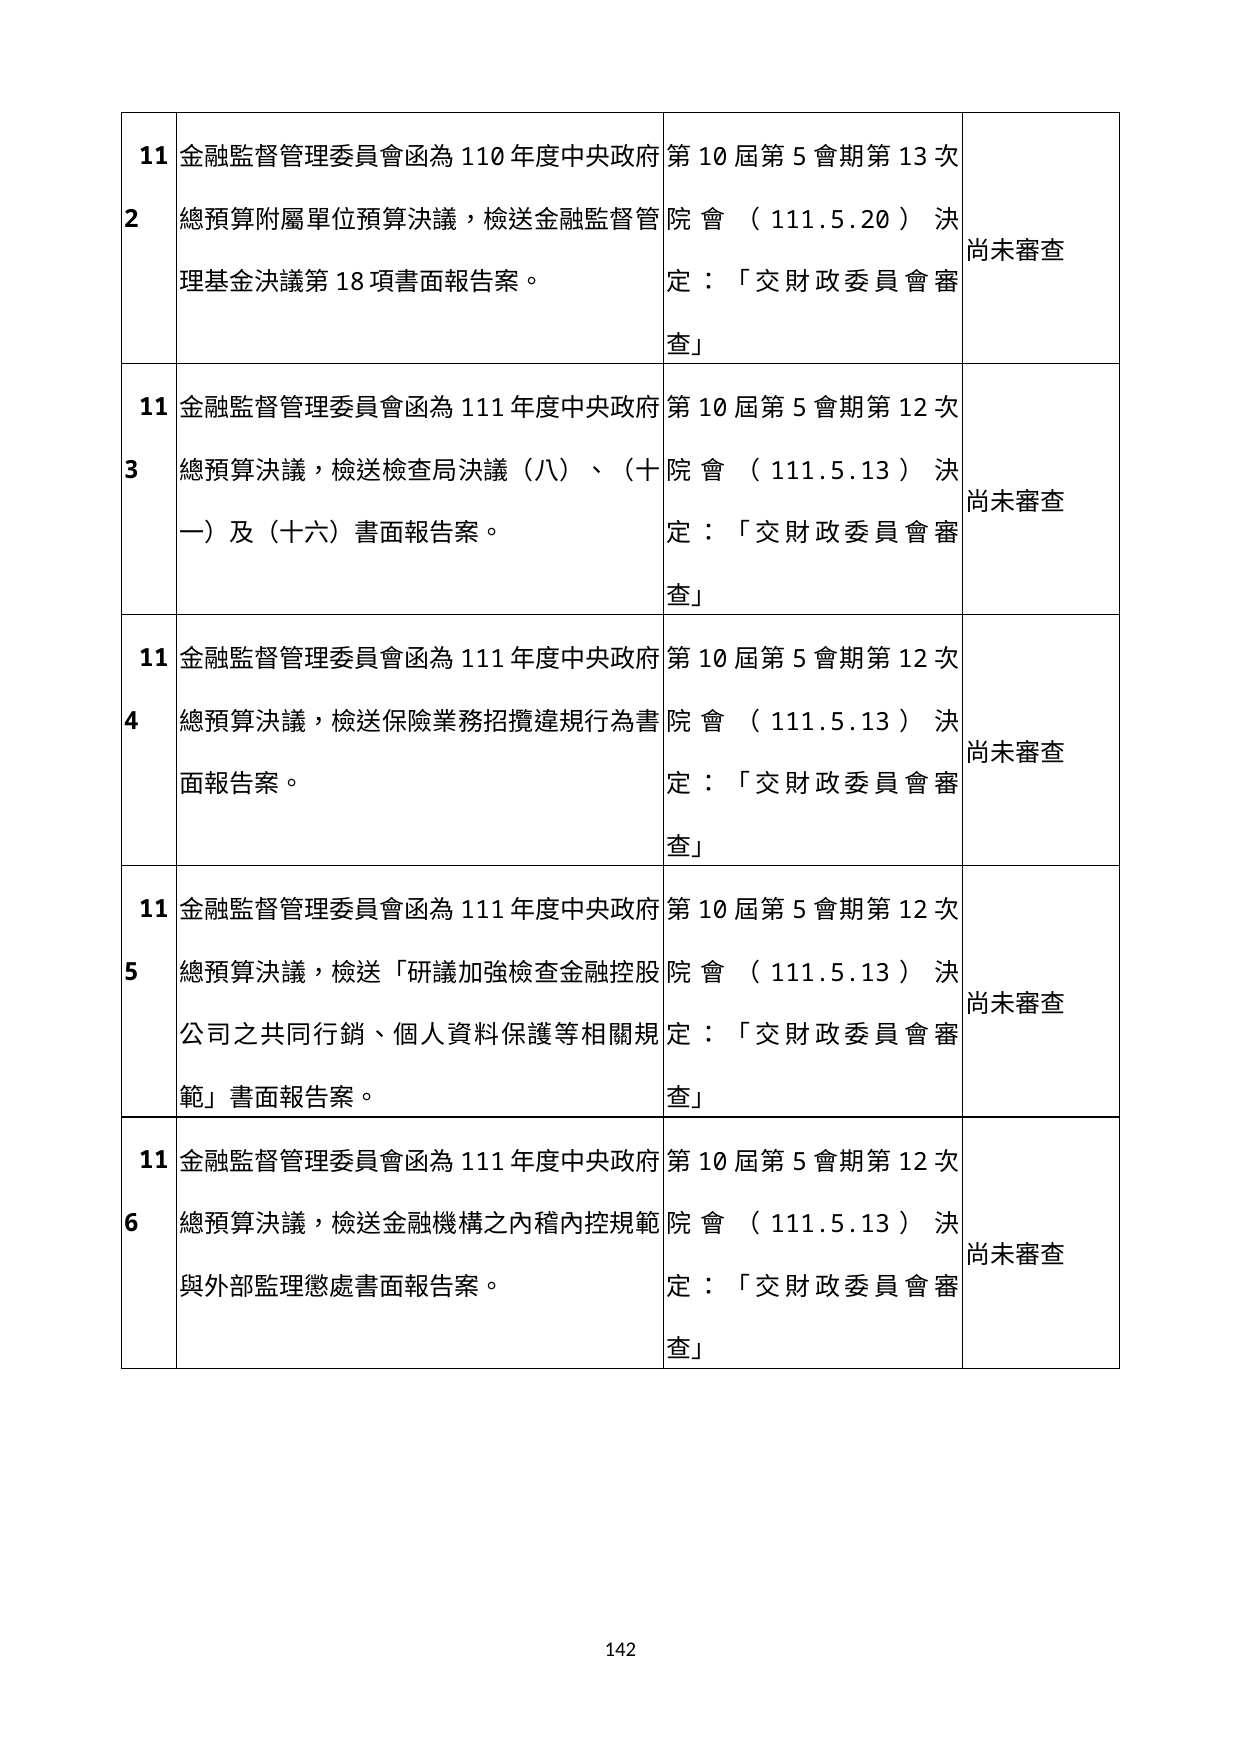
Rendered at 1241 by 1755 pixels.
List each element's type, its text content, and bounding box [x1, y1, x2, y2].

table_cell 金融監督管理委員會函為111年度中央政府總預算決議，檢送金融機構之內稽內控規範與外部監理懲處書面報告案。 [177, 1118, 663, 1367]
table_cell 第10屆第5會期第13次院會（111.5.20）決定：「交財政委員會審查」 [664, 113, 962, 363]
table_cell 第10屆第5會期第12次院會（111.5.13）決定：「交財政委員會審查」 [664, 615, 962, 865]
table_cell 第10屆第5會期第12次院會（111.5.13）決定：「交財政委員會審查」 [664, 364, 962, 614]
table_cell 尚未審查 [963, 615, 1119, 865]
table_cell [122, 364, 176, 614]
table_cell [122, 615, 176, 865]
table_cell 尚未審查 [963, 1118, 1119, 1367]
table_cell 金融監督管理委員會函為110年度中央政府總預算附屬單位預算決議，檢送金融監督管理基金決議第18項書面報告案。 [177, 113, 663, 363]
table_cell 第10屆第5會期第12次院會（111.5.13）決定：「交財政委員會審查」 [664, 1118, 962, 1367]
table_cell 金融監督管理委員會函為111年度中央政府總預算決議，檢送保險業務招攬違規行為書面報告案。 [177, 615, 663, 865]
table_cell [122, 113, 176, 363]
table_cell 尚未審查 [963, 364, 1119, 614]
table_cell [122, 1118, 176, 1367]
table_cell 第10屆第5會期第12次院會（111.5.13）決定：「交財政委員會審查」 [664, 866, 962, 1116]
table_cell 金融監督管理委員會函為111年度中央政府總預算決議，檢送檢查局決議（八）、（十一）及（十六）書面報告案。 [177, 364, 663, 614]
table_cell 尚未審查 [963, 866, 1119, 1116]
table_cell 尚未審查 [963, 113, 1119, 363]
table_cell 金融監督管理委員會函為111年度中央政府總預算決議，檢送「研議加強檢查金融控股公司之共同行銷、個人資料保護等相關規範」書面報告案。 [177, 866, 663, 1116]
table_cell [122, 866, 176, 1116]
